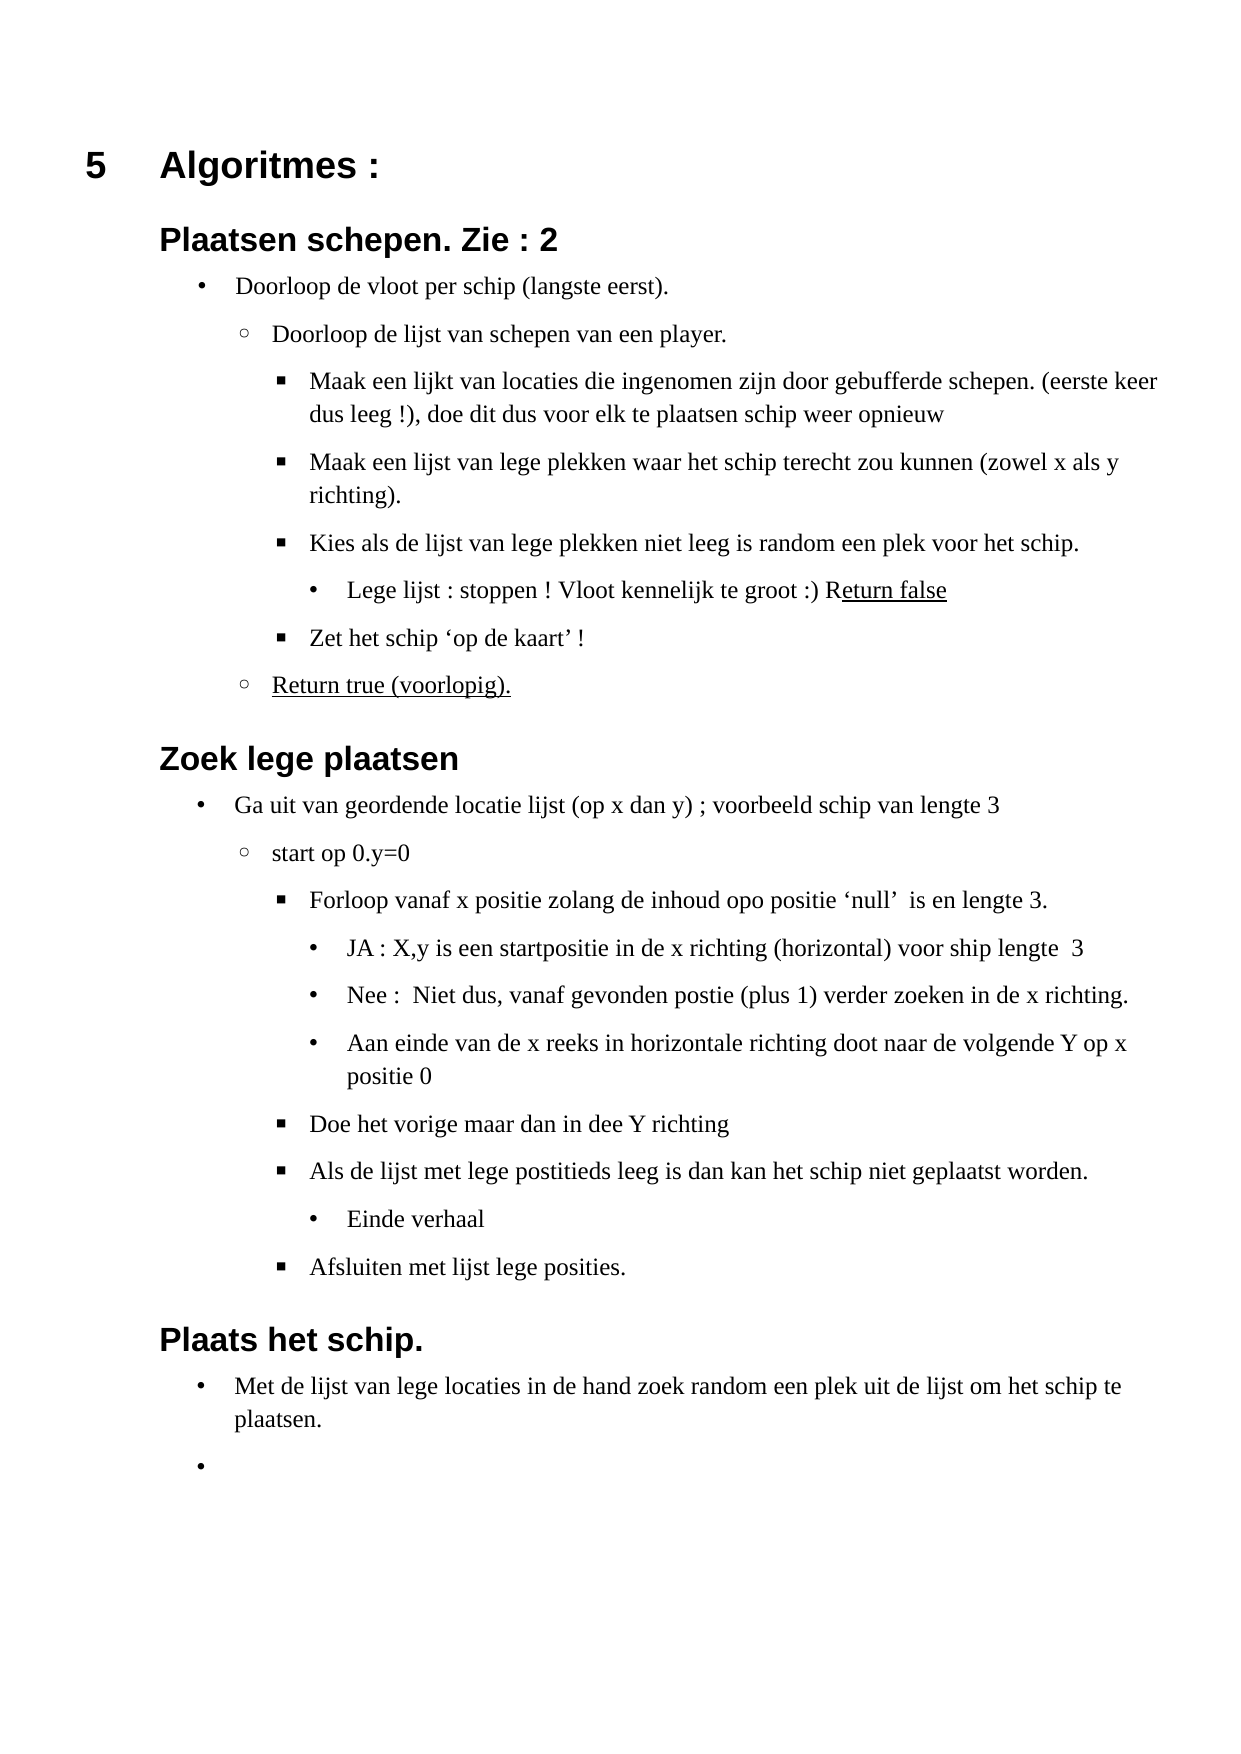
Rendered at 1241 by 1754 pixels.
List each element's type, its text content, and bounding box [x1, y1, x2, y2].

subtitle Zoek lege plaatsen [85, 739, 1163, 778]
list Doorloop de vloot per schip (langste eerst). [198, 271, 1163, 300]
list JA : X,y is een startpositie in de x richting (horizontal) voor ship lengte 3 [309, 933, 1163, 962]
list Return true (voorlopig). [234, 671, 1163, 699]
list Einde verhaal [309, 1204, 1163, 1233]
list Lege lijst : stoppen ! Vloot kennelijk te groot :) Return false [309, 575, 1163, 604]
subtitle Plaatsen schepen. Zie : 2 [85, 220, 1163, 259]
list Forloop vanaf x positie zolang de inhoud opo positie ‘null’ is en lengte 3. [272, 885, 1163, 914]
list Aan einde van de x reeks in horizontale richting doot naar de volgende Y op x positie 0 [309, 1028, 1163, 1090]
list Ga uit van geordende locatie lijst (op x dan y) ; voorbeeld schip van lengte 3 [197, 790, 1163, 819]
list Met de lijst van lege locaties in de hand zoek random een plek uit de lijst om het schip te plaatsen. [197, 1371, 1163, 1433]
list Maak een lijkt van locaties die ingenomen zijn door gebufferde schepen. (eerste keer dus leeg !), doe dit dus voor elk te plaatsen schip weer opnieuw [272, 366, 1163, 428]
list Maak een lijst van lege plekken waar het schip terecht zou kunnen (zowel x als y richting). [272, 447, 1163, 509]
list Zet het schip ‘op de kaart’ ! [272, 623, 1163, 652]
list Nee : Niet dus, vanaf gevonden postie (plus 1) verder zoeken in de x richting. [309, 981, 1163, 1009]
subtitle Plaats het schip. [85, 1320, 1163, 1359]
list start op 0.y=0 [234, 838, 1163, 866]
subtitle Algoritmes : [85, 143, 1163, 187]
list Afsluiten met lijst lege posities. [272, 1252, 1163, 1280]
list Als de lijst met lege postitieds leeg is dan kan het schip niet geplaatst worden. [272, 1156, 1163, 1185]
list Doe het vorige maar dan in dee Y richting [272, 1109, 1163, 1137]
list Doorloop de lijst van schepen van een player. [234, 319, 1163, 348]
list Kies als de lijst van lege plekken niet leeg is random een plek voor het schip. [272, 528, 1163, 556]
